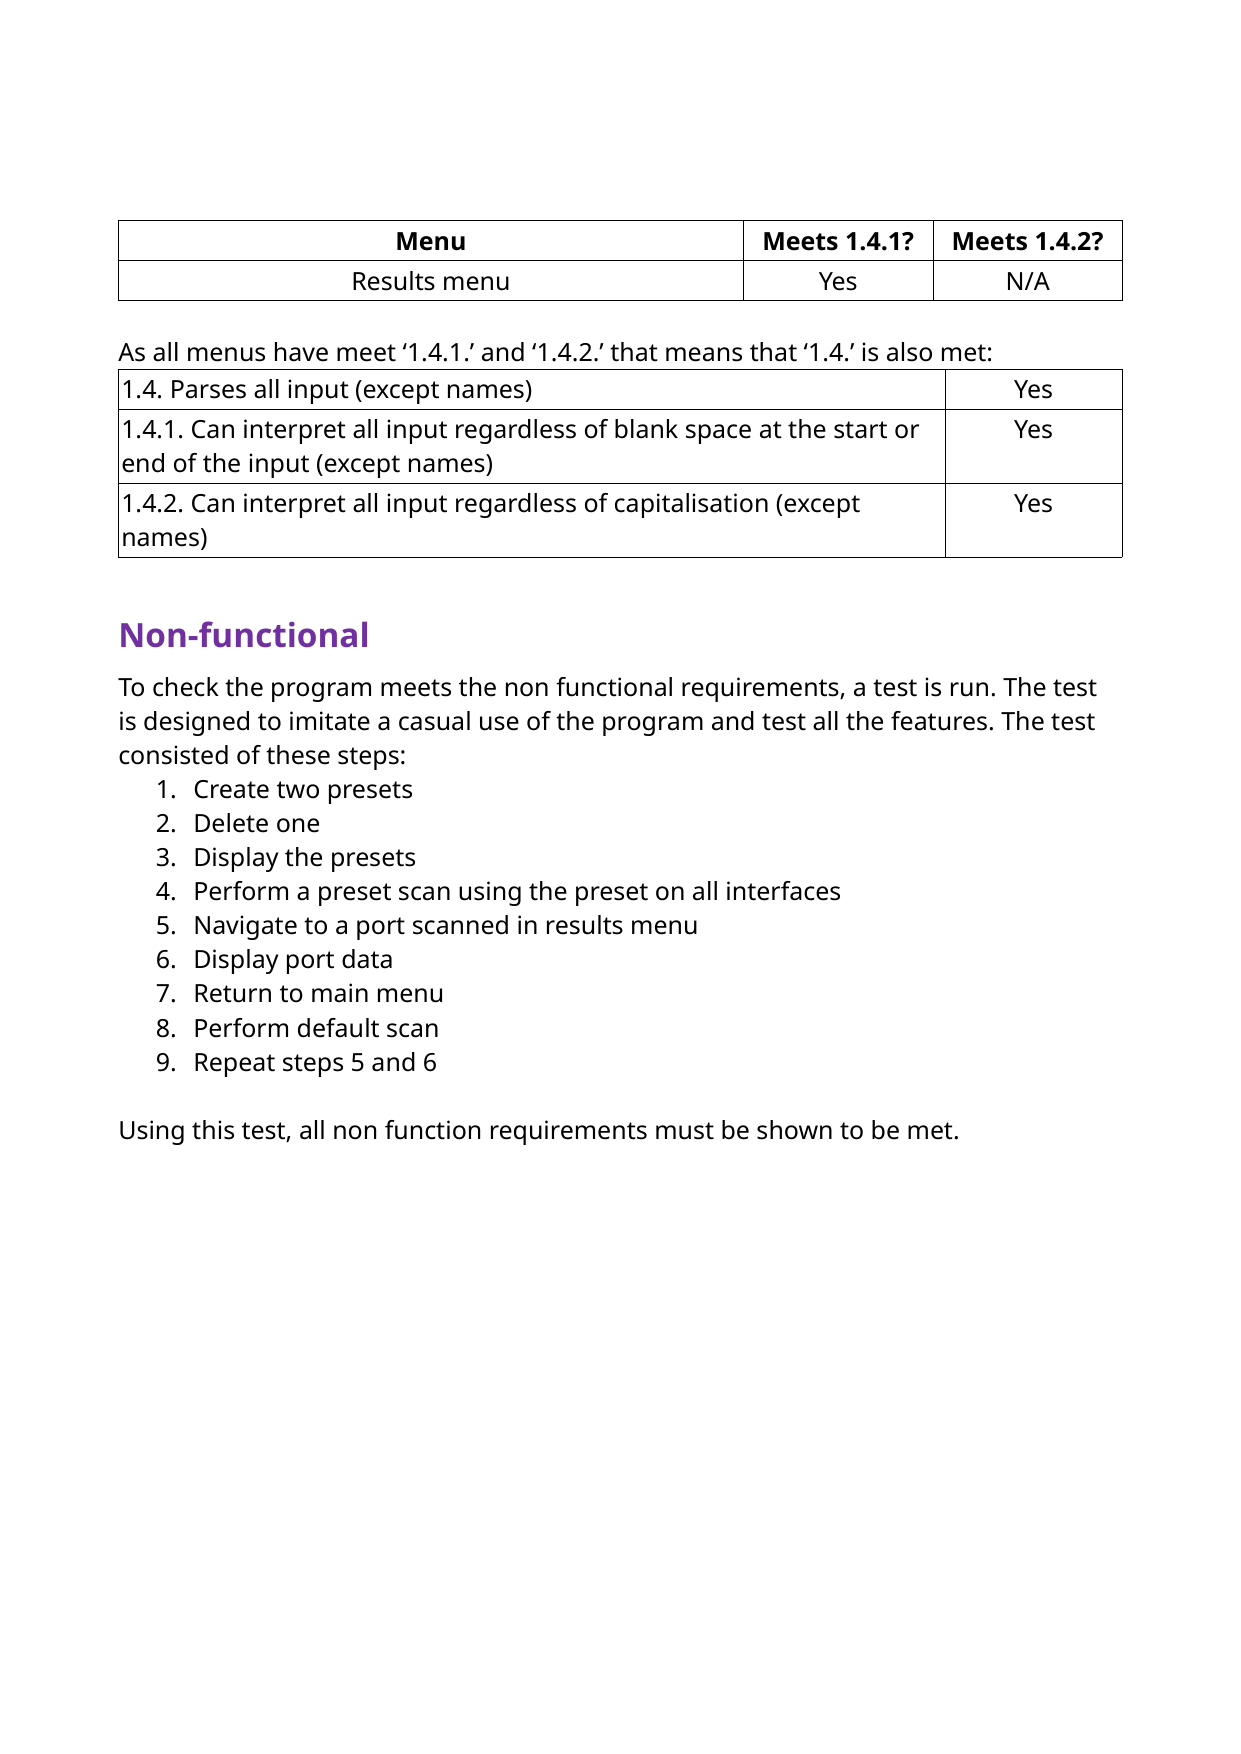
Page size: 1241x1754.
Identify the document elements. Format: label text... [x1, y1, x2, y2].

table_header Yes [946, 370, 1122, 408]
list Return to main menu [156, 976, 1122, 1010]
table_cell Results menu [119, 261, 743, 300]
table_header Meets 1.4.1? [744, 221, 933, 260]
list Repeat steps 5 and 6 [156, 1044, 1122, 1078]
list Perform a preset scan using the preset on all interfaces [156, 874, 1122, 908]
table_header Meets 1.4.2? [934, 221, 1122, 260]
list Navigate to a port scanned in results menu [156, 908, 1122, 942]
list Perform default scan [156, 1010, 1122, 1044]
list Create two presets [156, 772, 1122, 806]
table_cell Yes [744, 261, 933, 300]
table_cell 1.4.1. Can interpret all input regardless of blank space at the start or end of the input (except names) [119, 410, 945, 483]
list Delete one [156, 806, 1122, 840]
table_header 1.4. Parses all input (except names) [119, 370, 945, 408]
table_cell N/A [934, 261, 1122, 300]
text As all menus have meet ‘1.4.1.’ and ‘1.4.2.’ that means that ‘1.4.’ is also met: [118, 334, 1122, 368]
text To check the program meets the non functional requirements, a test is run. The test is designed to imitate a casual use of the program and test all the features. The test consisted of these steps: [118, 669, 1122, 772]
list Display the presets [156, 840, 1122, 874]
subtitle Non-functional [118, 612, 1122, 657]
table_cell 1.4.2. Can interpret all input regardless of capitalisation (except names) [119, 484, 945, 557]
table_header Menu [119, 221, 743, 260]
table_cell Yes [946, 484, 1122, 557]
table_cell Yes [946, 410, 1122, 483]
list Display port data [156, 942, 1122, 976]
text Using this test, all non function requirements must be shown to be met. [118, 1112, 1122, 1146]
